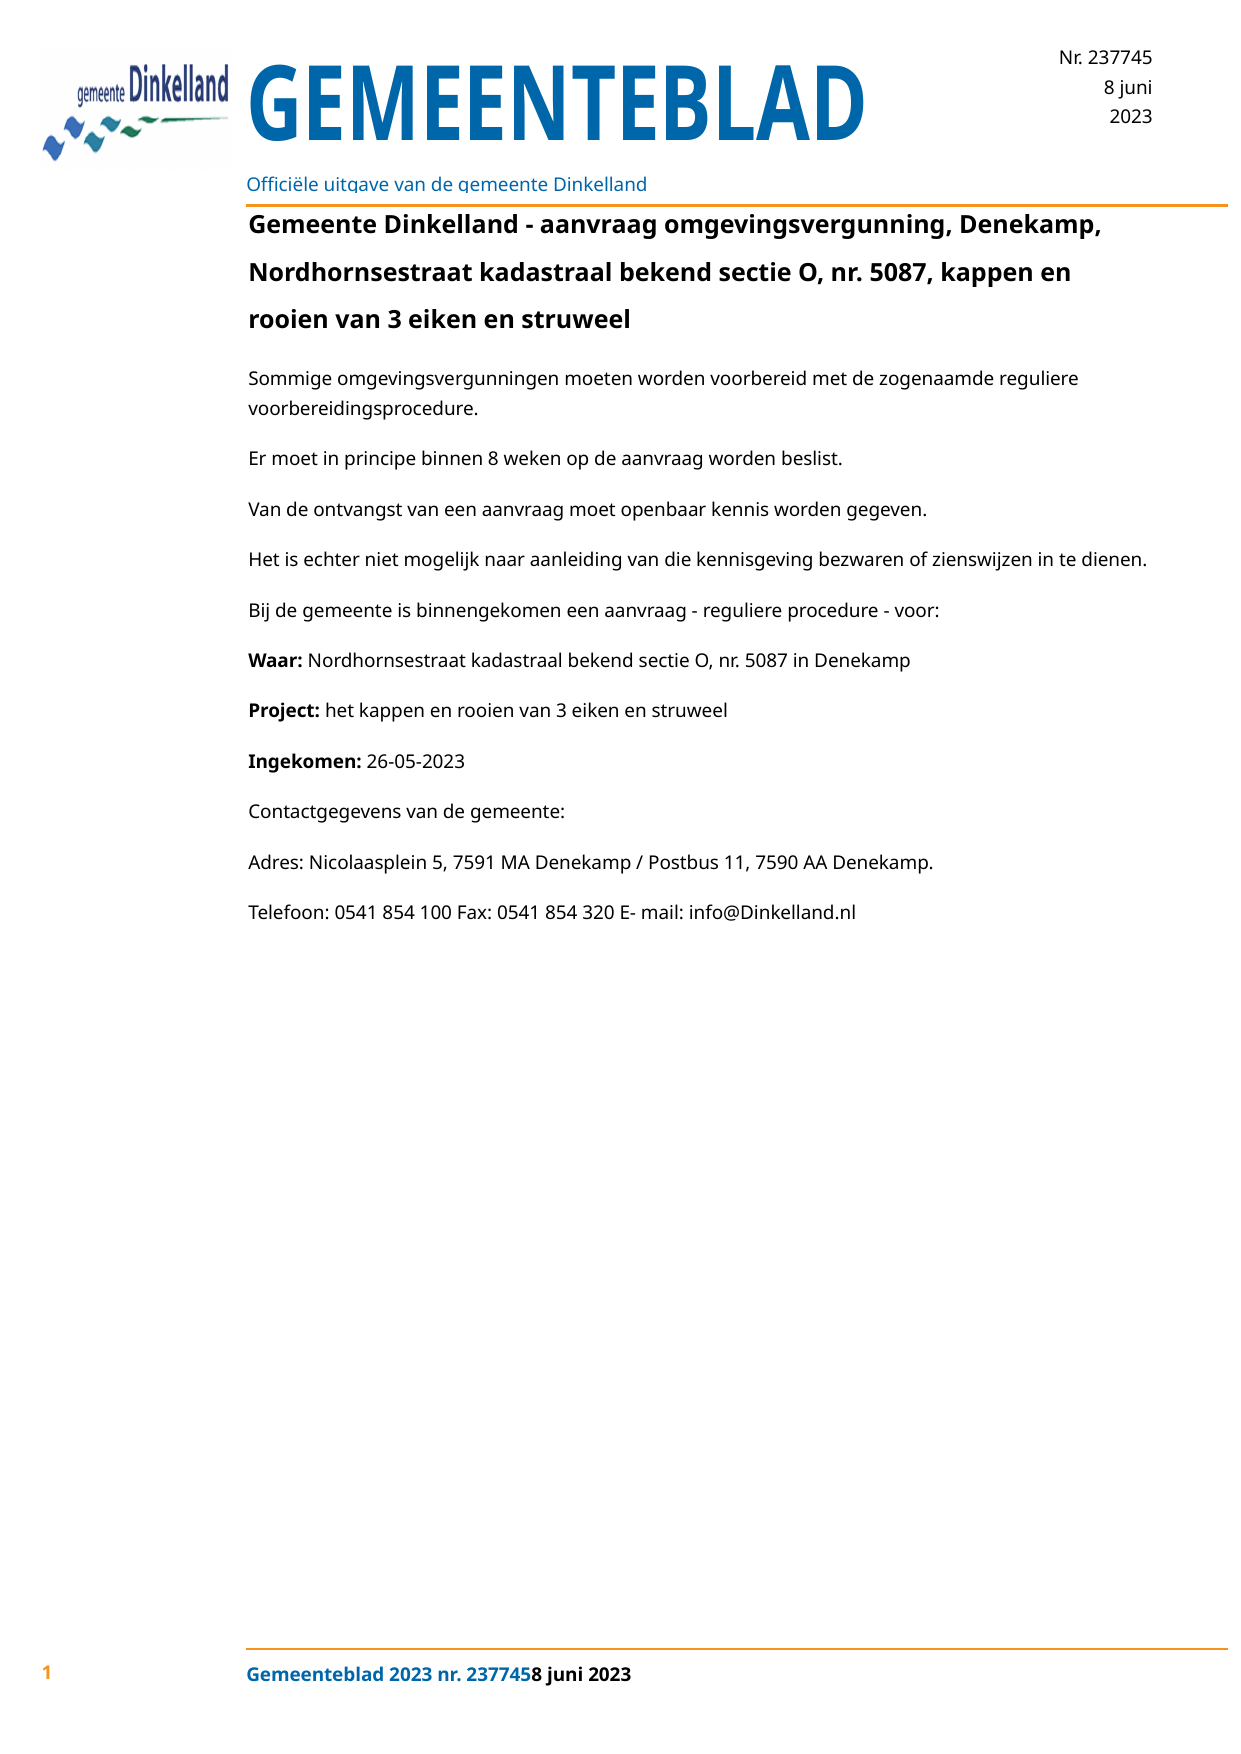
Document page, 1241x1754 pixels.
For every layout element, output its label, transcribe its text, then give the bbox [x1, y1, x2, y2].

text Waar: Nordhornsestraat kadastraal bekend sectie O, nr. 5087 in Denekamp [248, 647, 1152, 673]
text Bij de gemeente is binnengekomen een aanvraag - reguliere procedure - voor: [248, 597, 1152, 622]
text Contactgegevens van de gemeente: [248, 798, 1152, 824]
text Telefoon: 0541 854 100 Fax: 0541 854 320 E- mail: info@Dinkelland.nl [248, 899, 1152, 925]
picture [41, 47, 231, 172]
text Project: het kappen en rooien van 3 eiken en struweel [248, 698, 1152, 723]
text Sommige omgevingsvergunningen moeten worden voorbereid met de zogenaamde reguliere voorbereidingsprocedure. [248, 366, 1152, 421]
text Adres: Nicolaasplein 5, 7591 MA Denekamp / Postbus 11, 7590 AA Denekamp. [248, 849, 1152, 874]
text Van de ontvangst van een aanvraag moet openbaar kennis worden gegeven. [248, 496, 1152, 522]
text Gemeente Dinkelland - aanvraag omgevingsvergunning, Denekamp, Nordhornsestraat kadastraal bekend sectie O, nr. 5087, kappen en rooien van 3 eiken en struweel [248, 207, 1152, 336]
text Het is echter niet mogelijk naar aanleiding van die kennisgeving bezwaren of zienswijzen in te dienen. [248, 546, 1152, 572]
text Er moet in principe binnen 8 weken op de aanvraag worden beslist. [248, 446, 1152, 471]
text Ingekomen: 26-05-2023 [248, 748, 1152, 774]
